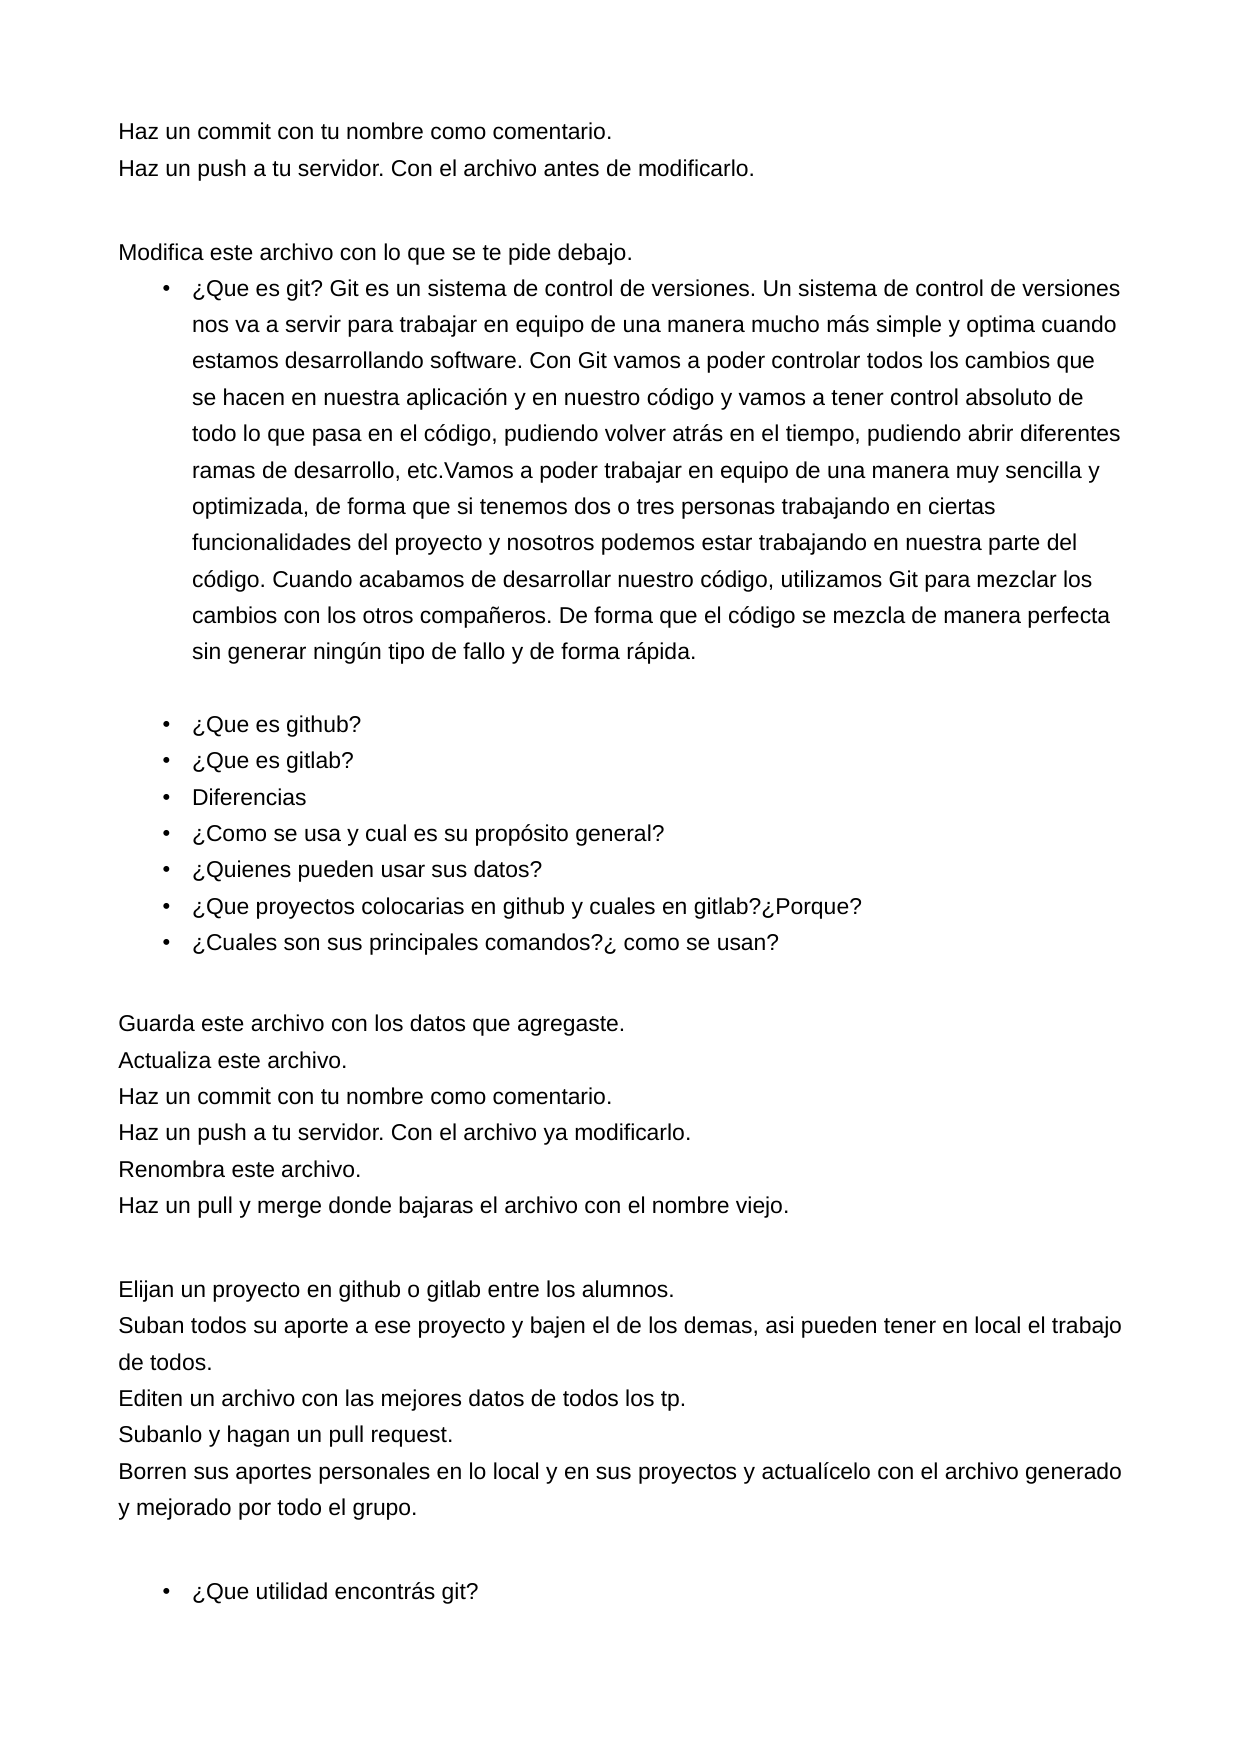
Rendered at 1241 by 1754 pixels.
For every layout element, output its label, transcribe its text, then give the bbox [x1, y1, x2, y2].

text Suban todos su aporte a ese proyecto y bajen el de los demas, asi pueden tener en local el trabajo de todos. [118, 1312, 1122, 1375]
text Elijan un proyecto en github o gitlab entre los alumnos. [118, 1276, 1122, 1302]
text Haz un push a tu servidor. Con el archivo ya modificarlo. [118, 1119, 1122, 1146]
text Haz un push a tu servidor. Con el archivo antes de modificarlo. [118, 154, 1122, 181]
list ¿Que utilidad encontrás git? [162, 1578, 1122, 1604]
list ¿Que proyectos colocarias en github y cuales en gitlab?¿Porque? [162, 893, 1122, 919]
list ¿Como se usa y cual es su propósito general? [162, 820, 1122, 846]
list ¿Que es git? Git es un sistema de control de versiones. Un sistema de control de versiones nos va a servir para trabajar en equipo de una manera mucho más simple y optima cuando estamos desarrollando software. Con Git vamos a poder controlar todos los cambios que se hacen en nuestra aplicación y en nuestro código y vamos a tener control absoluto de todo lo que pasa en el código, pudiendo volver atrás en el tiempo, pudiendo abrir diferentes ramas de desarrollo, etc.Vamos a poder trabajar en equipo de una manera muy sencilla y optimizada, de forma que si tenemos dos o tres personas trabajando en ciertas funcionalidades del proyecto y nosotros podemos estar trabajando en nuestra parte del código. Cuando acabamos de desarrollar nuestro código, utilizamos Git para mezclar los cambios con los otros compañeros. De forma que el código se mezcla de manera perfecta sin generar ningún tipo de fallo y de forma rápida. [162, 275, 1122, 665]
text Haz un commit con tu nombre como comentario. [118, 1083, 1122, 1109]
text Haz un pull y merge donde bajaras el archivo con el nombre viejo. [118, 1192, 1122, 1218]
list ¿Que es gitlab? [162, 747, 1122, 774]
list ¿Que es github? [162, 711, 1122, 737]
text Renombra este archivo. [118, 1156, 1122, 1182]
text Actualiza este archivo. [118, 1047, 1122, 1073]
text Guarda este archivo con los datos que agregaste. [118, 1010, 1122, 1037]
text Subanlo y hagan un pull request. [118, 1421, 1122, 1448]
list Diferencias [162, 784, 1122, 810]
list ¿Cuales son sus principales comandos?¿ como se usan? [162, 929, 1122, 956]
text Haz un commit con tu nombre como comentario. [118, 118, 1122, 144]
list ¿Quienes pueden usar sus datos? [162, 856, 1122, 883]
text Editen un archivo con las mejores datos de todos los tp. [118, 1385, 1122, 1411]
text Modifica este archivo con lo que se te pide debajo. [118, 238, 1122, 265]
text Borren sus aportes personales en lo local y en sus proyectos y actualícelo con el archivo generado y mejorado por todo el grupo. [118, 1458, 1122, 1521]
